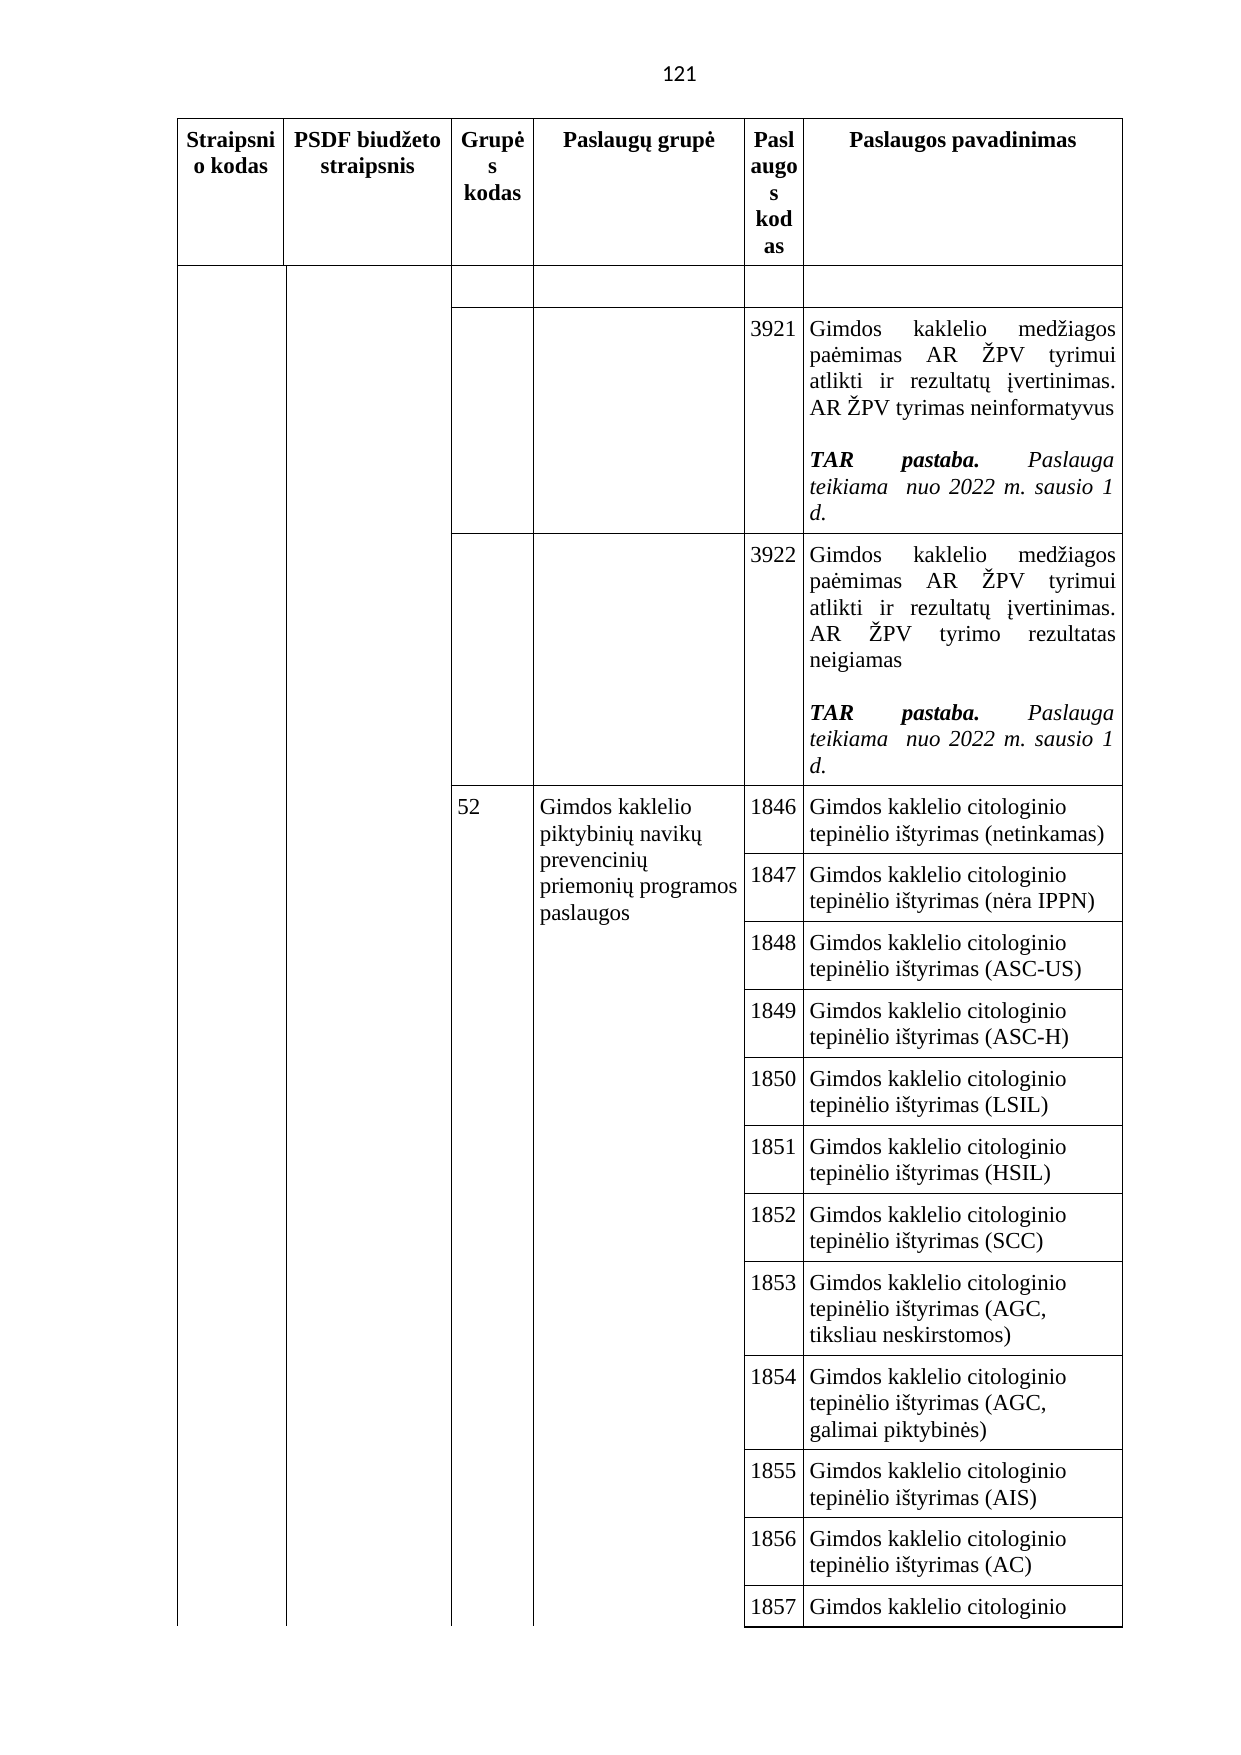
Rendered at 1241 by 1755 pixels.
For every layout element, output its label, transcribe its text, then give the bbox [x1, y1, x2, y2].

table_cell Gimdos kaklelio citologinio tepinėlio ištyrimas (SCC) [804, 1194, 1122, 1261]
table_cell [534, 1355, 744, 1449]
table_cell [534, 534, 744, 785]
table_cell 3922 [745, 534, 803, 785]
table_cell [178, 266, 286, 307]
table_cell [287, 1193, 451, 1261]
table_cell 1857 [745, 1586, 803, 1626]
table_cell 3921 [745, 308, 803, 533]
table_cell 1853 [745, 1262, 803, 1355]
table_cell [452, 534, 533, 785]
table_cell [534, 1585, 744, 1626]
table_cell [452, 921, 533, 989]
table_cell 1848 [745, 922, 803, 989]
table_cell [452, 1125, 533, 1193]
table_cell [534, 308, 744, 533]
table_cell Gimdos kaklelio citologinio tepinėlio ištyrimas (AGC, galimai piktybinės) [804, 1356, 1122, 1449]
table_cell [534, 1449, 744, 1517]
table_cell 1856 [745, 1518, 803, 1585]
table_cell Gimdos kaklelio citologinio tepinėlio ištyrimas (LSIL) [804, 1058, 1122, 1125]
table_cell 1854 [745, 1356, 803, 1449]
table_cell [452, 989, 533, 1057]
table_cell [178, 1449, 286, 1517]
table_cell [452, 1517, 533, 1585]
table_cell [452, 1449, 533, 1517]
table_cell [534, 1193, 744, 1261]
table_header PSDF biudžeto straipsnis [284, 119, 451, 265]
table_cell 1851 [745, 1126, 803, 1193]
table_cell [287, 1057, 451, 1125]
table_cell [534, 1261, 744, 1355]
table_cell 1847 [745, 854, 803, 921]
table_cell Gimdos kaklelio citologinio tepinėlio ištyrimas (netinkamas) [804, 786, 1122, 853]
table_cell 1846 [745, 786, 803, 853]
table_cell Gimdos kaklelio citologinio tepinėlio ištyrimas (AGC, tiksliau neskirstomos) [804, 1262, 1122, 1355]
table_cell [287, 853, 451, 921]
table_cell [534, 989, 744, 1057]
table_header Paslaugų grupė [534, 119, 744, 265]
table_cell [287, 307, 451, 533]
table_cell 52 [452, 786, 533, 853]
table_cell [287, 1355, 451, 1449]
table_cell Gimdos kaklelio medžiagos paėmimas AR ŽPV tyrimui atlikti ir rezultatų įvertinimas. AR ŽPV tyrimas neinformatyvus TAR pastaba. Paslauga teikiama nuo 2022 m. sausio 1 d. [804, 308, 1122, 533]
table_cell [287, 1585, 451, 1626]
table_cell [452, 1261, 533, 1355]
table_cell [452, 1057, 533, 1125]
table_cell [534, 266, 744, 307]
table_cell [745, 266, 803, 307]
table_cell [178, 307, 286, 533]
table_cell [452, 1585, 533, 1626]
table_cell [452, 308, 533, 533]
table_cell Gimdos kaklelio citologinio tepinėlio ištyrimas (ASC-US) [804, 922, 1122, 989]
table_cell [178, 1355, 286, 1449]
table_cell [178, 533, 286, 785]
table_cell Gimdos kaklelio medžiagos paėmimas AR ŽPV tyrimui atlikti ir rezultatų įvertinimas. AR ŽPV tyrimo rezultatas neigiamas TAR pastaba. Paslauga teikiama nuo 2022 m. sausio 1 d. [804, 534, 1122, 785]
table_cell [452, 853, 533, 921]
table_cell [287, 266, 451, 307]
table_cell Gimdos kaklelio citologinio tepinėlio ištyrimas (HSIL) [804, 1126, 1122, 1193]
table_cell [804, 266, 1122, 307]
table_cell [178, 1125, 286, 1193]
table_cell [452, 266, 533, 307]
table_cell Gimdos kaklelio citologinio tepinėlio ištyrimas (nėra IPPN) [804, 854, 1122, 921]
table_cell [178, 921, 286, 989]
table_cell Gimdos kaklelio citologinio tepinėlio ištyrimas (ASC-H) [804, 990, 1122, 1057]
table_cell [534, 1517, 744, 1585]
table_cell [452, 1193, 533, 1261]
table_cell [287, 1125, 451, 1193]
table_cell [287, 785, 451, 853]
table_cell [178, 1193, 286, 1261]
table_cell [178, 1057, 286, 1125]
table_cell [534, 1057, 744, 1125]
table_cell Gimdos kaklelio piktybinių navikų prevencinių priemonių programos paslaugos [534, 786, 744, 989]
table_cell Gimdos kaklelio citologinio tepinėlio ištyrimas (AC) [804, 1518, 1122, 1585]
table_cell [178, 1517, 286, 1585]
table_cell [287, 1449, 451, 1517]
table_cell [178, 785, 286, 853]
table_cell 1850 [745, 1058, 803, 1125]
table_header Grupės kodas [452, 119, 533, 265]
table_cell [287, 533, 451, 785]
table_cell [178, 1585, 286, 1626]
table_header Straipsnio kodas [178, 119, 283, 265]
table_cell [178, 1261, 286, 1355]
table_cell [287, 1261, 451, 1355]
table_cell [452, 1355, 533, 1449]
table_cell [178, 989, 286, 1057]
table_header Paslaugos kodas [745, 119, 803, 265]
table_cell [287, 1517, 451, 1585]
table_cell Gimdos kaklelio citologinio tepinėlio ištyrimas (AIS) [804, 1450, 1122, 1517]
table_cell 1852 [745, 1194, 803, 1261]
table_cell [287, 921, 451, 989]
table_cell [534, 1125, 744, 1193]
table_cell [287, 989, 451, 1057]
table_cell [178, 853, 286, 921]
table_header Paslaugos pavadinimas [804, 119, 1122, 265]
table_cell 1855 [745, 1450, 803, 1517]
table_cell Gimdos kaklelio citologinio [804, 1586, 1122, 1626]
table_cell 1849 [745, 990, 803, 1057]
